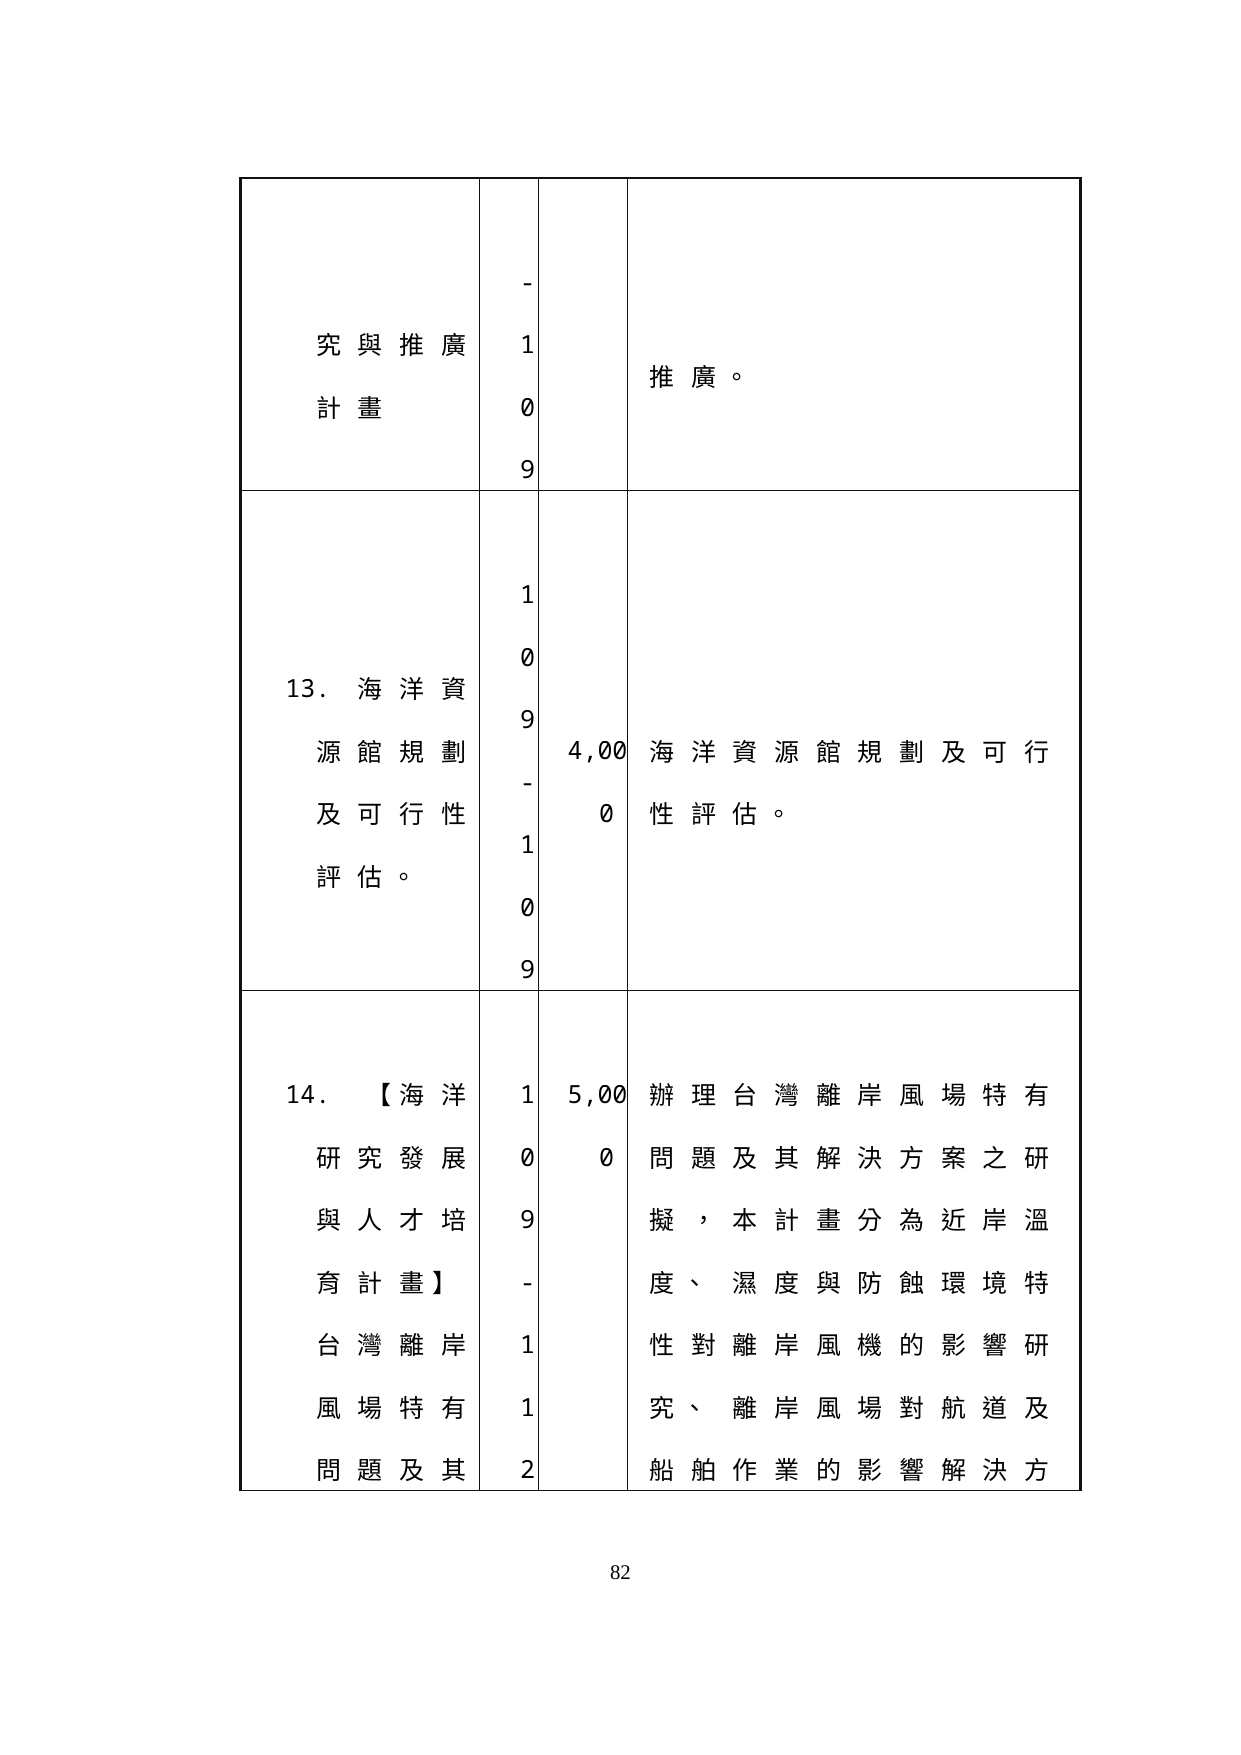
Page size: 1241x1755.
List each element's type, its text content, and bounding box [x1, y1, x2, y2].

table_cell 5,000 [539, 991, 627, 1490]
table_cell 109 [480, 179, 538, 490]
table_cell 109-109 [480, 491, 538, 990]
table_cell 4,000 [539, 491, 627, 990]
table_cell 109-112 [480, 991, 538, 1490]
table_cell 究與推廣計畫 [242, 179, 479, 490]
table_cell [539, 179, 627, 490]
table_cell 14.【海洋研究發展與人才培育計畫】台灣離岸風場特有問題及其 [242, 991, 479, 1490]
table_cell 推廣。 [628, 179, 1079, 490]
table_cell 海洋資源館規劃及可行性評估。 [628, 491, 1079, 990]
table_cell 辦理台灣離岸風場特有問題及其解決方案之研擬，本計畫分為近岸溫度、濕度與防蝕環境特性對離岸風機的影響研究、離岸風場對航道及船舶作業的影響解決方 [628, 991, 1079, 1490]
table_cell 13.海洋資源館規劃及可行性評估。 [242, 491, 479, 990]
